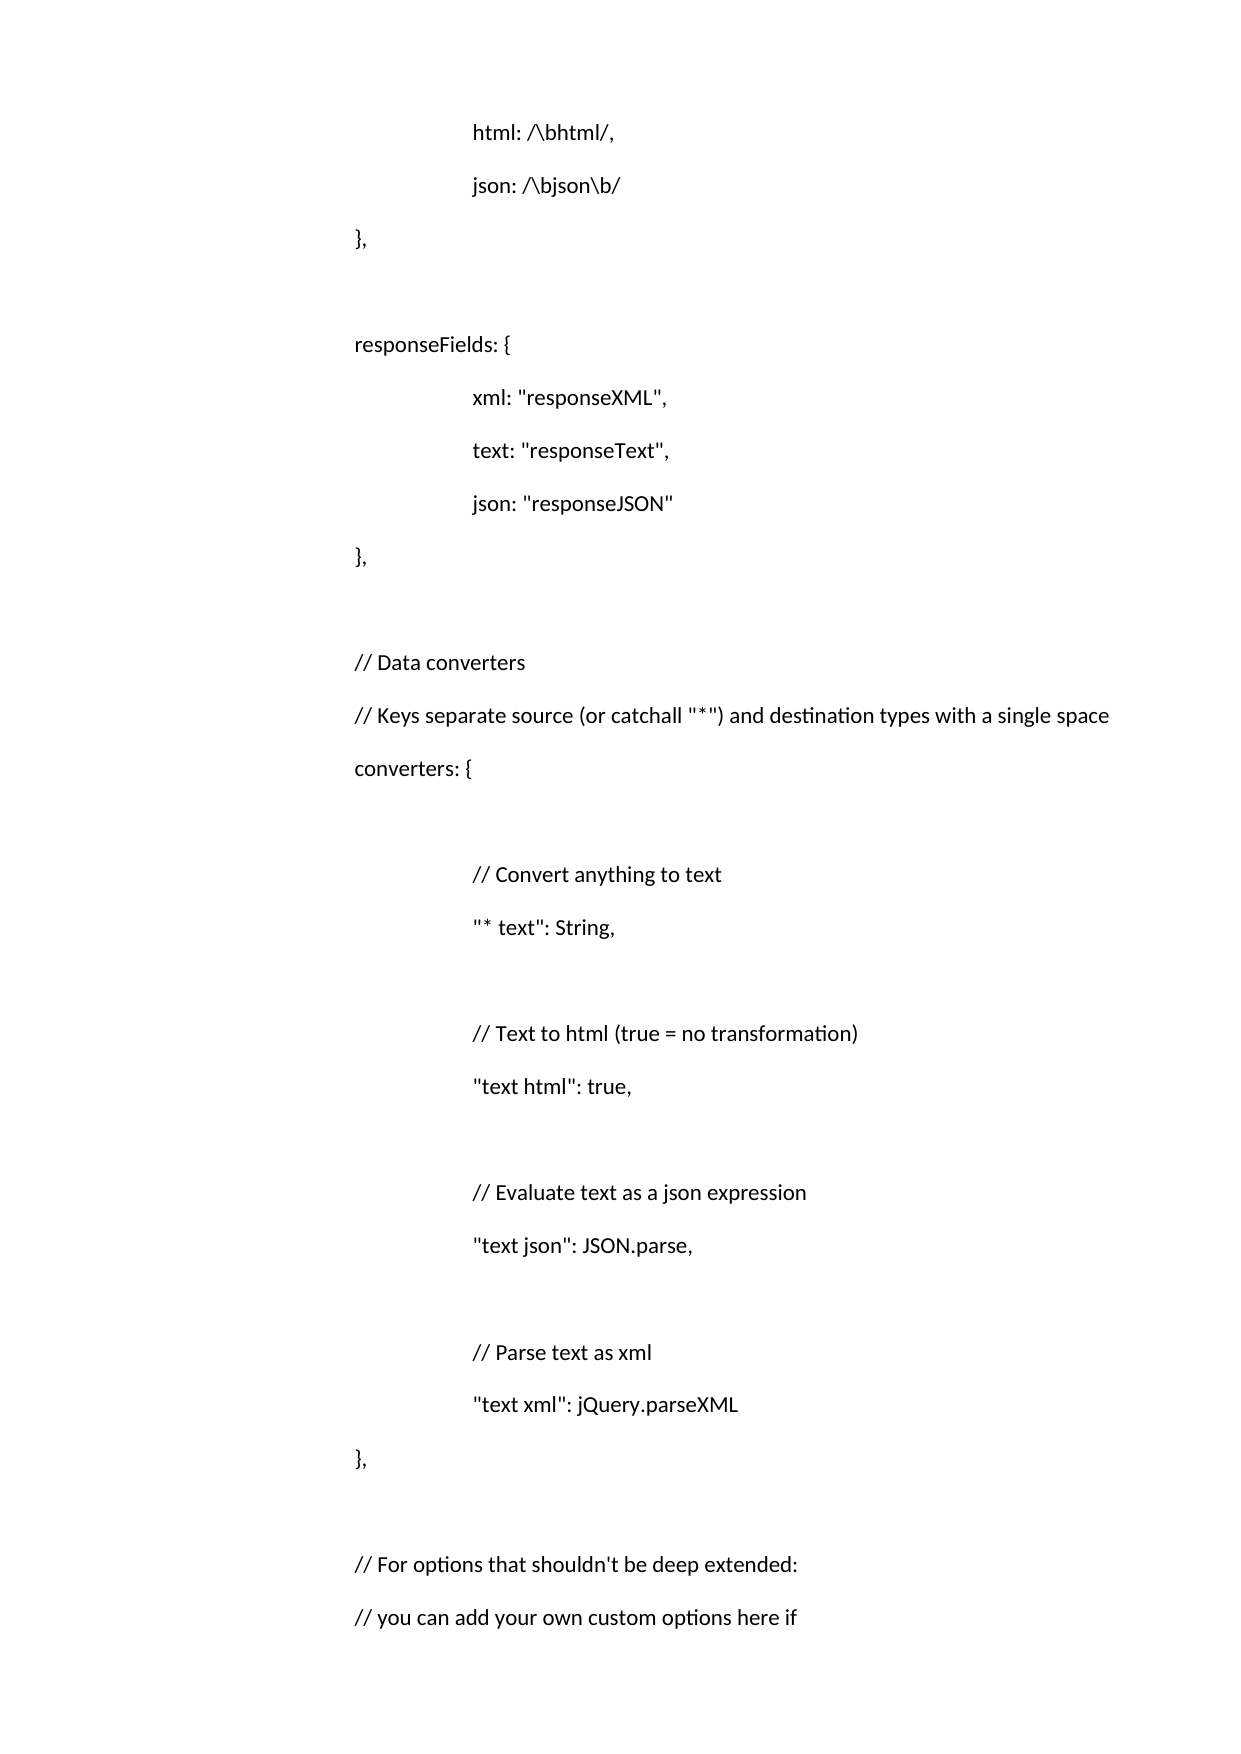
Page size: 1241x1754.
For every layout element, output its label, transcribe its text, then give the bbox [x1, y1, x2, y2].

text // Text to html (true = no transformation) [118, 1019, 1122, 1047]
text "text xml": jQuery.parseXML [118, 1391, 1122, 1419]
text // Keys separate source (or catchall "*") and destination types with a single space [118, 701, 1122, 729]
text // For options that shouldn't be deep extended: [118, 1550, 1122, 1578]
text xml: "responseXML", [118, 383, 1122, 411]
text "text html": true, [118, 1072, 1122, 1101]
text // Evaluate text as a json expression [118, 1178, 1122, 1207]
text // you can add your own custom options here if [118, 1603, 1122, 1631]
text json: /\bjson\b/ [118, 171, 1122, 199]
text // Convert anything to text [118, 860, 1122, 888]
text // Parse text as xml [118, 1338, 1122, 1366]
text text: "responseText", [118, 436, 1122, 464]
text }, [118, 224, 1122, 252]
text html: /\bhtml/, [118, 118, 1122, 146]
text converters: { [118, 754, 1122, 782]
text }, [118, 1444, 1122, 1472]
text responseFields: { [118, 330, 1122, 358]
text "text json": JSON.parse, [118, 1232, 1122, 1259]
text // Data converters [118, 648, 1122, 676]
text "* text": String, [118, 913, 1122, 941]
text json: "responseJSON" [118, 489, 1122, 517]
text }, [118, 542, 1122, 570]
